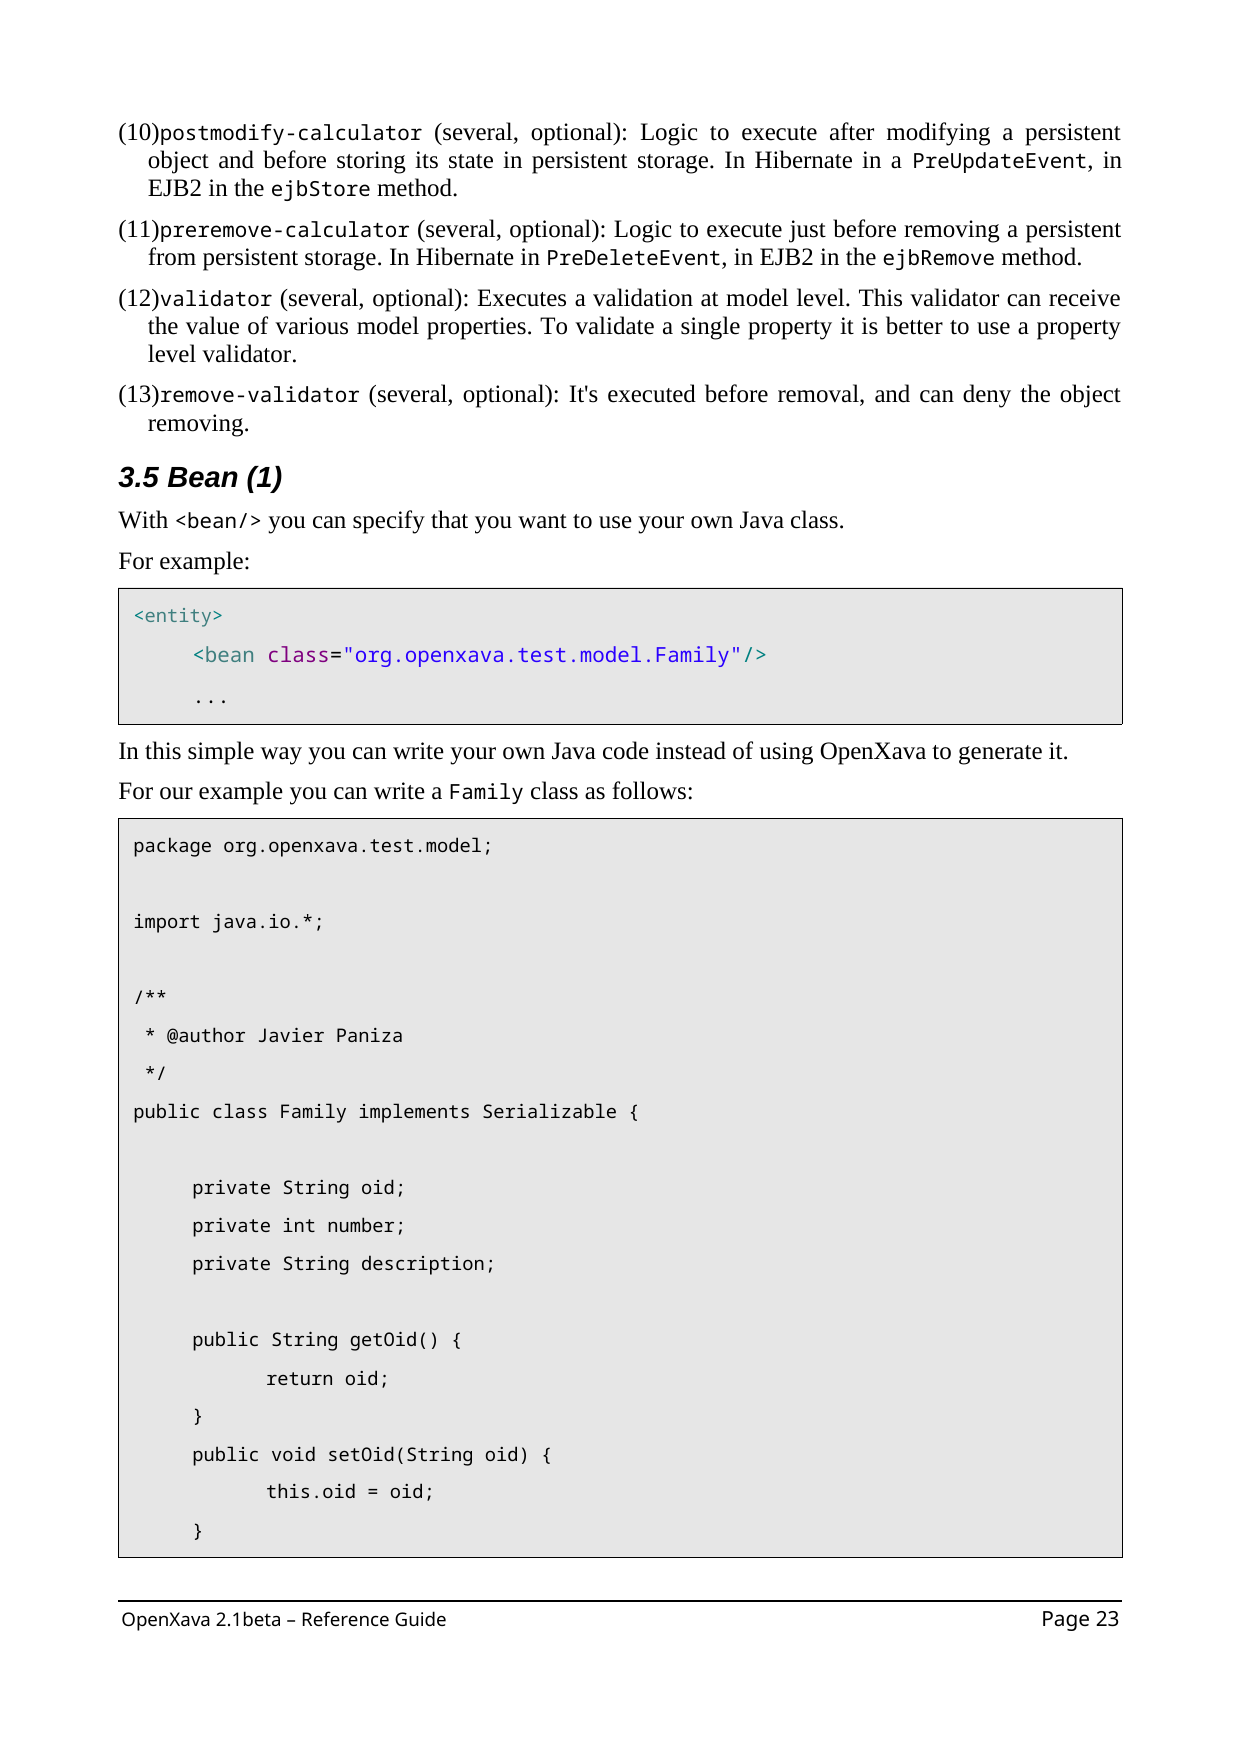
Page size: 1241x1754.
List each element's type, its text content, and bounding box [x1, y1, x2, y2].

text private int number; [119, 1198, 1122, 1236]
text <entity> [119, 589, 1122, 626]
subtitle Bean (1) [118, 461, 1122, 494]
text With <bean/> you can specify that you want to use your own Java class. [118, 507, 1122, 535]
text private String oid; [119, 1160, 1122, 1198]
text private String description; [119, 1236, 1122, 1274]
text public String getOid() { [119, 1312, 1122, 1350]
text * @author Javier Paniza [119, 1008, 1122, 1046]
text } [119, 1502, 1122, 1557]
text <bean class="org.openxava.test.model.Family"/> [119, 626, 1122, 666]
text return oid; [119, 1350, 1122, 1388]
text For our example you can write a Family class as follows: [118, 777, 1122, 805]
list preremove-calculator (several, optional): Logic to execute just before removing a persistent from persistent storage. In Hibernate in PreDeleteEvent, in EJB2 in the ejbRemove method. [118, 215, 1122, 272]
text public void setOid(String oid) { [119, 1426, 1122, 1464]
text import java.io.*; [119, 894, 1122, 932]
text this.oid = oid; [119, 1464, 1122, 1502]
text ... [119, 666, 1122, 724]
text */ [119, 1046, 1122, 1084]
text package org.openxava.test.model; [119, 819, 1122, 856]
text /** [119, 970, 1122, 1008]
text public class Family implements Serializable { [119, 1084, 1122, 1122]
text For example: [118, 547, 1122, 575]
text In this simple way you can write your own Java code instead of using OpenXava to generate it. [118, 737, 1122, 764]
list validator (several, optional): Executes a validation at model level. This validator can receive the value of various model properties. To validate a single property it is better to use a property level validator. [118, 284, 1122, 368]
list remove-validator (several, optional): It's executed before removal, and can deny the object removing. [118, 380, 1122, 436]
list postmodify-calculator (several, optional): Logic to execute after modifying a persistent object and before storing its state in persistent storage. In Hibernate in a PreUpdateEvent, in EJB2 in the ejbStore method. [118, 118, 1122, 203]
text } [119, 1388, 1122, 1426]
